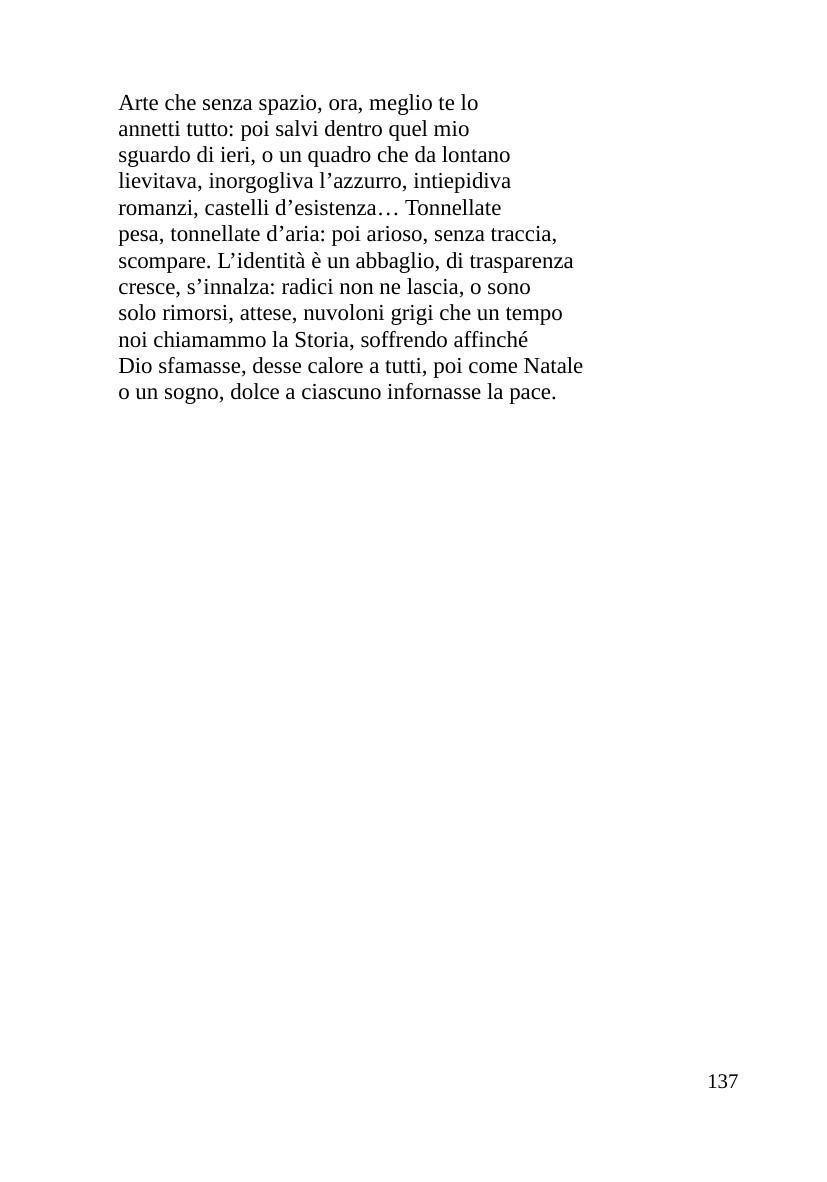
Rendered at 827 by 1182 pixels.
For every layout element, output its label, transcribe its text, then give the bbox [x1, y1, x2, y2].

text cresce, s’innalza: radici non ne lascia, o sono [88, 273, 738, 299]
text sguardo di ieri, o un quadro che da lontano [88, 141, 738, 168]
text romanzi, castelli d’esistenza… Tonnellate [88, 194, 738, 220]
text scompare. L’identità è un abbaglio, di trasparenza [88, 247, 738, 273]
text Arte che senza spazio, ora, meglio te lo [88, 88, 738, 115]
text noi chiamammo la Storia, soffrendo affinché [88, 326, 738, 352]
text Dio sfamasse, desse calore a tutti, poi come Natale [88, 352, 738, 378]
text pesa, tonnellate d’aria: poi arioso, senza traccia, [88, 220, 738, 247]
text solo rimorsi, attese, nuvoloni grigi che un tempo [88, 299, 738, 326]
text annetti tutto: poi salvi dentro quel mio [88, 115, 738, 141]
text lievitava, inorgogliva l’azzurro, intiepidiva [88, 168, 738, 194]
text o un sogno, dolce a ciascuno infornasse la pace. [88, 378, 738, 405]
